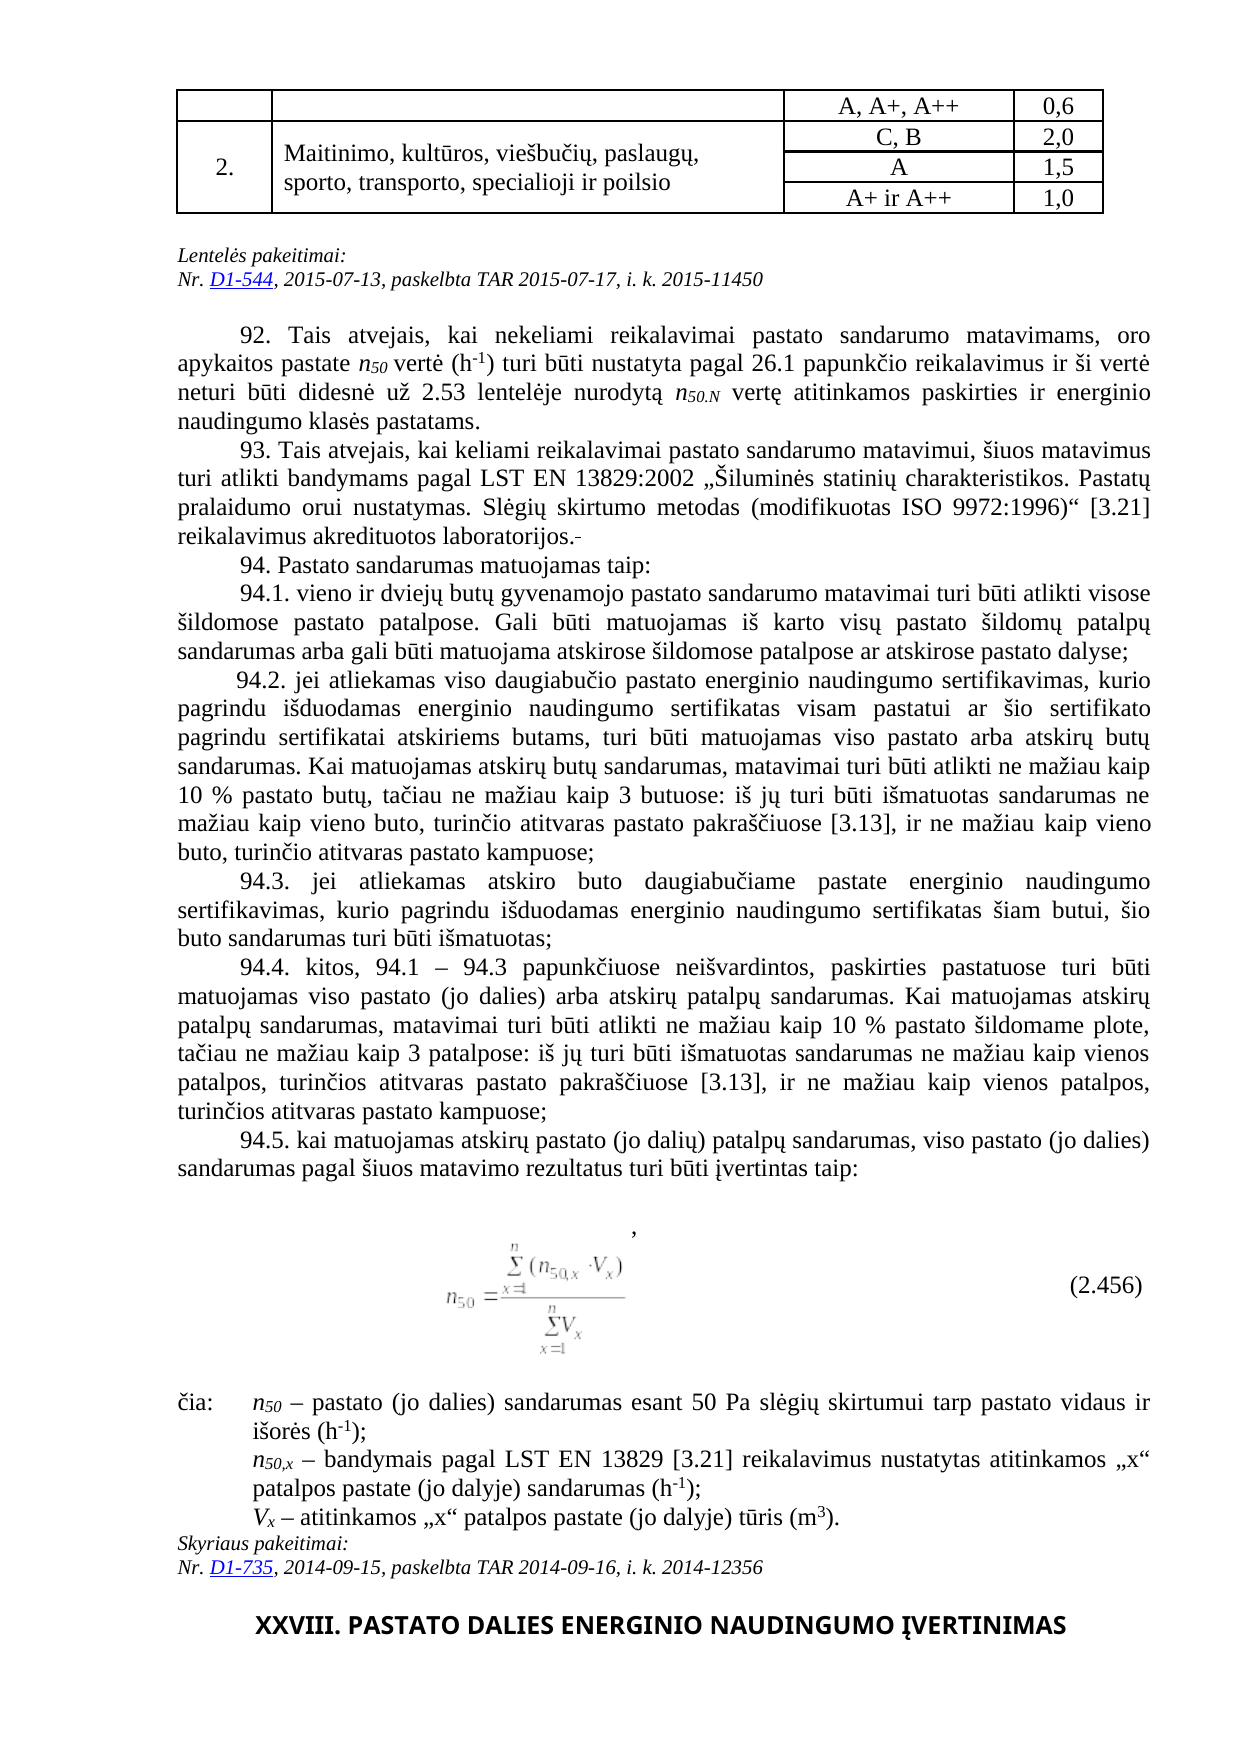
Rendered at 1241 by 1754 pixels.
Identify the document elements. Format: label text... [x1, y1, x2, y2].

table_cell A+ ir A++ [785, 183, 1013, 212]
text 92. Tais atvejais, kai nekeliami reikalavimai pastato sandarumo matavimams, oro apykaitos pastate n50 vertė (h-1) turi būti nustatyta pagal 26.1 papunkčio reikalavimus ir ši vertė neturi būti didesnė už 2.53 lentelėje nurodytą n50.N vertę atitinkamos paskirties ir energinio naudingumo klasės pastatams. [177, 320, 1151, 435]
text XXVIII. Pastato dalies energinio naudingumo įvertinimas [177, 1608, 1151, 1642]
text 93. Tais atvejais, kai keliami reikalavimai pastato sandarumo matavimui, šiuos matavimus turi atlikti bandymams pagal LST EN 13829:2002 „Šiluminės statinių charakteristikos. Pastatų pralaidumo orui nustatymas. Slėgių skirtumo metodas (modifikuotas ISO 9972:1996)“ [3.21] reikalavimus akredituotos laboratorijos. [177, 435, 1151, 550]
table_cell [178, 91, 271, 119]
text Lentelės pakeitimai: [177, 243, 1151, 267]
table_cell 2,0 [1015, 122, 1102, 150]
text 94. Pastato sandarumas matuojamas taip: [177, 550, 1151, 578]
table_cell 1,5 [1015, 153, 1102, 181]
text 94.2. jei atliekamas viso daugiabučio pastato energinio naudingumo sertifikavimas, kurio pagrindu išduodamas energinio naudingumo sertifikatas visam pastatui ar šio sertifikato pagrindu sertifikatai atskiriems butams, turi būti matuojamas viso pastato arba atskirų butų sandarumas. Kai matuojamas atskirų butų sandarumas, matavimai turi būti atlikti ne mažiau kaip 10 % pastato butų, tačiau ne mažiau kaip 3 butuose: iš jų turi būti išmatuotas sandarumas ne mažiau kaip vieno buto, turinčio atitvaras pastato pakraščiuose [3.13], ir ne mažiau kaip vieno buto, turinčio atitvaras pastato kampuose; [177, 665, 1151, 866]
text 94.3. jei atliekamas atskiro buto daugiabučiame pastate energinio naudingumo sertifikavimas, kurio pagrindu išduodamas energinio naudingumo sertifikatas šiam butui, šio buto sandarumas turi būti išmatuotas; [177, 866, 1151, 952]
table_cell Maitinimo, kultūros, viešbučių, paslaugų, sporto, transporto, specialioji ir poilsio [273, 122, 783, 212]
text 94.5. kai matuojamas atskirų pastato (jo dalių) patalpų sandarumas, viso pastato (jo dalies) sandarumas pagal šiuos matavimo rezultatus turi būti įvertintas taip: [177, 1125, 1151, 1182]
table_cell 1,0 [1015, 183, 1102, 212]
table_cell 0,6 [1015, 91, 1102, 119]
table_cell [273, 91, 783, 119]
table_header , [166, 1211, 1058, 1358]
table_cell A, A+, A++ [785, 91, 1013, 119]
table_cell A [785, 153, 1013, 181]
text 94.4. kitos, 94.1 – 94.3 papunkčiuose neišvardintos, paskirties pastatuose turi būti matuojamas viso pastato (jo dalies) arba atskirų patalpų sandarumas. Kai matuojamas atskirų patalpų sandarumas, matavimai turi būti atlikti ne mažiau kaip 10 % pastato šildomame plote, tačiau ne mažiau kaip 3 patalpose: iš jų turi būti išmatuotas sandarumas ne mažiau kaip vienos patalpos, turinčios atitvaras pastato pakraščiuose [3.13], ir ne mažiau kaip vienos patalpos, turinčios atitvaras pastato kampuose; [177, 952, 1151, 1125]
table_header (2.456) [1058, 1211, 1163, 1358]
table_cell 2. [178, 122, 271, 212]
text Skyriaus pakeitimai: [177, 1531, 1151, 1555]
text n50,x – bandymais pagal LST EN 13829 [3.21] reikalavimus nustatytas atitinkamos „x“ patalpos pastate (jo dalyje) sandarumas (h-1); [252, 1444, 1151, 1502]
text 94.1. vieno ir dviejų butų gyvenamojo pastato sandarumo matavimai turi būti atlikti visose šildomose pastato patalpose. Gali būti matuojamas iš karto visų pastato šildomų patalpų sandarumas arba gali būti matuojama atskirose šildomose patalpose ar atskirose pastato dalyse; [177, 578, 1151, 665]
text čia: n50 – pastato (jo dalies) sandarumas esant 50 Pa slėgių skirtumui tarp pastato vidaus ir išorės (h-1); [177, 1387, 1151, 1444]
text Nr. D1-544, 2015-07-13, paskelbta TAR 2015-07-17, i. k. 2015-11450 [177, 267, 1151, 291]
text Vx – atitinkamos „x“ patalpos pastate (jo dalyje) tūris (m3). [177, 1502, 1151, 1531]
text Nr. D1-735, 2014-09-15, paskelbta TAR 2014-09-16, i. k. 2014-12356 [177, 1555, 1151, 1579]
table_cell C, B [785, 122, 1013, 150]
